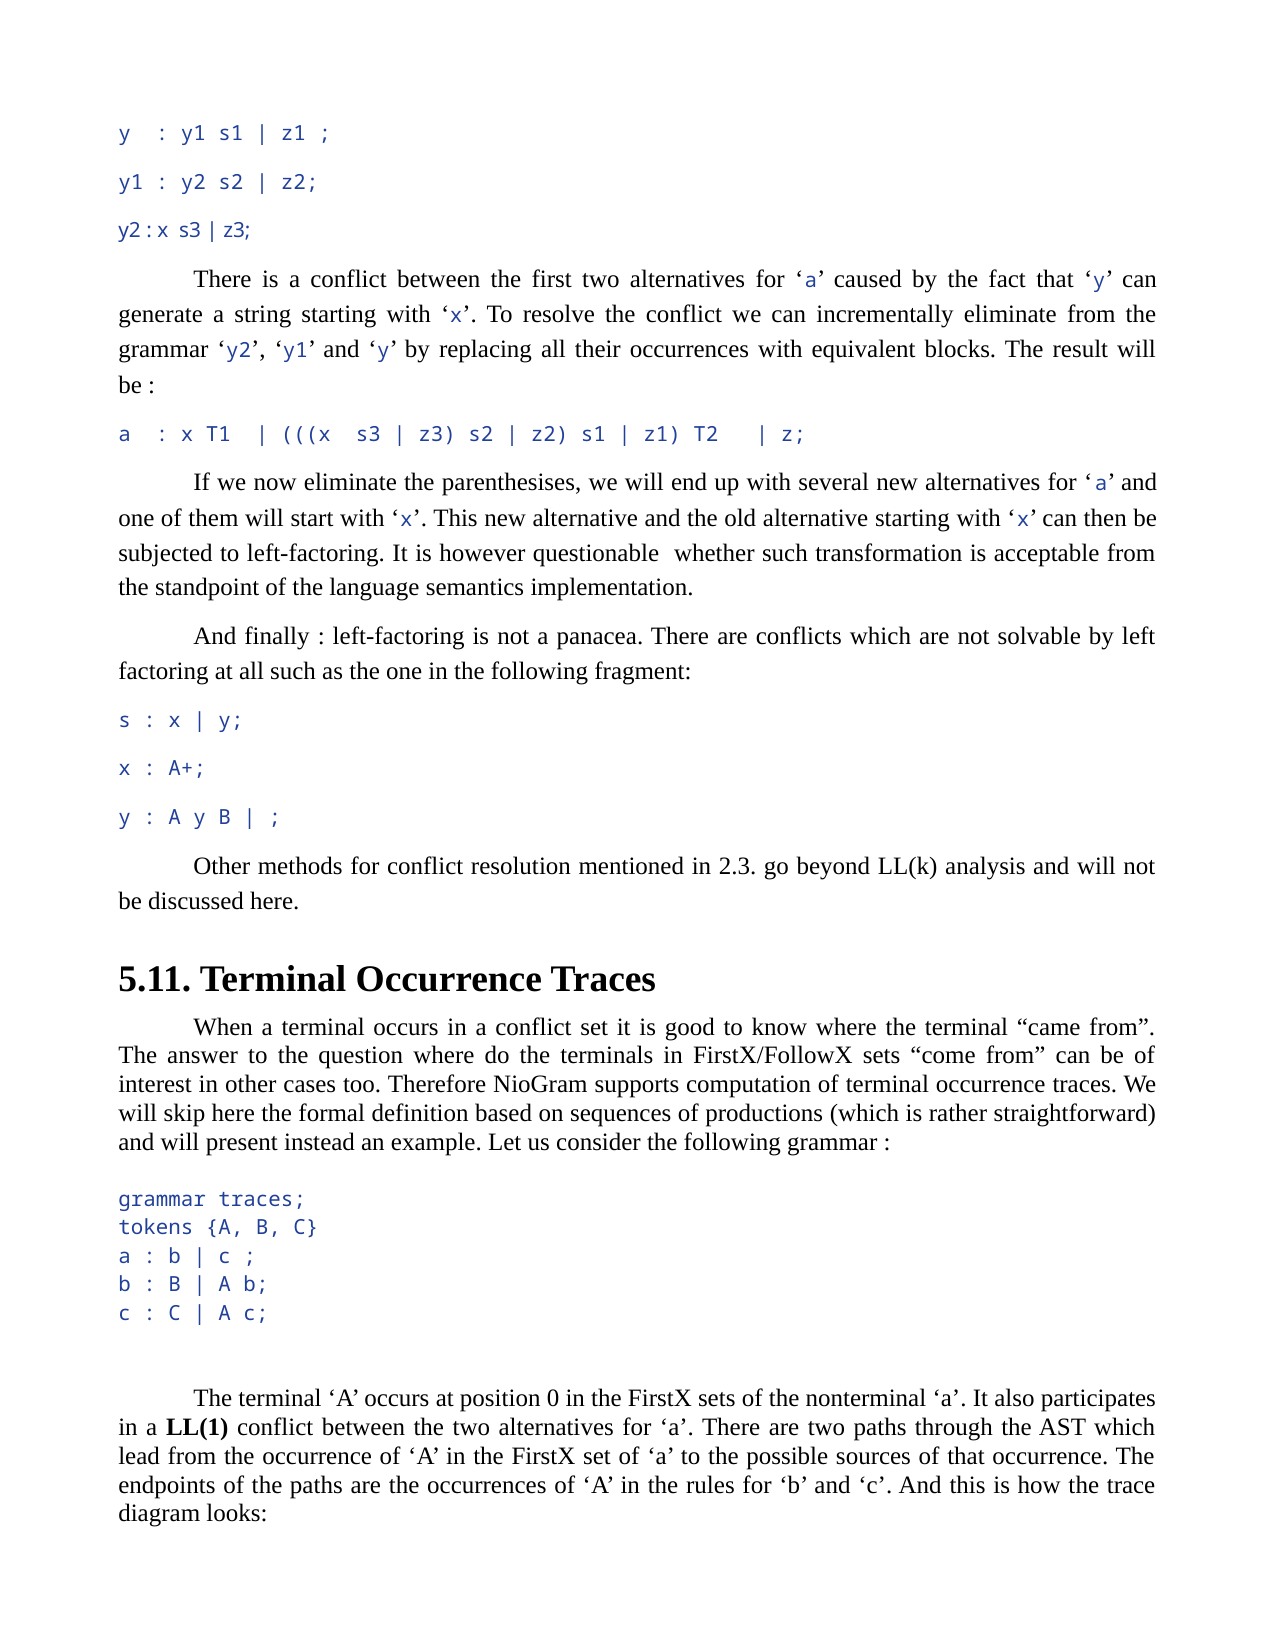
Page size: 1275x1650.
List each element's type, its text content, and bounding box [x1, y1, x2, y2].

text y : y1 s1 | z1 ; [118, 118, 1157, 147]
text When a terminal occurs in a conflict set it is good to know where the terminal “came from”. The answer to the question where do the terminals in FirstX/FollowX sets “come from” can be of interest in other cases too. Therefore NioGram supports computation of terminal occurrence traces. We will skip here the formal definition based on sequences of productions (which is rather straightforward) and will present instead an example. Let us consider the following grammar : [118, 1012, 1157, 1155]
text y2 : x s3 | z3; [118, 215, 1157, 244]
text x : A+; [118, 753, 1157, 782]
subtitle 5.11. Terminal Occurrence Traces [118, 956, 1157, 999]
text a : x T1 | (((x s3 | z3) s2 | z2) s1 | z1) T2 | z; [118, 419, 1157, 447]
text There is a conflict between the first two alternatives for ‘a’ caused by the fact that ‘y’ can generate a string starting with ‘x’. To resolve the conflict we can incrementally eliminate from the grammar ‘y2’, ‘y1’ and ‘y’ by replacing all their occurrences with equivalent blocks. The result will be : [118, 264, 1157, 398]
text tokens {A, B, C} [118, 1212, 1157, 1241]
text Other methods for conflict resolution mentioned in 2.3. go beyond LL(k) analysis and will not be discussed here. [118, 851, 1157, 915]
text c : C | A c; [118, 1298, 1157, 1326]
text s : x | y; [118, 705, 1157, 733]
text a : b | c ; [118, 1241, 1157, 1269]
text y1 : y2 s2 | z2; [118, 167, 1157, 195]
text grammar traces; [118, 1184, 1157, 1212]
text If we now eliminate the parenthesises, we will end up with several new alternatives for ‘a’ and one of them will start with ‘x’. This new alternative and the old alternative starting with ‘x’ can then be subjected to left-factoring. It is however questionable whether such transformation is acceptable from the standpoint of the language semantics implementation. [118, 467, 1157, 601]
text And finally : left-factoring is not a panacea. There are conflicts which are not solvable by left factoring at all such as the one in the following fragment: [118, 621, 1157, 684]
text b : B | A b; [118, 1269, 1157, 1298]
text y : A y B | ; [118, 802, 1157, 831]
text The terminal ‘A’ occurs at position 0 in the FirstX sets of the nonterminal ‘a’. It also participates in a LL(1) conflict between the two alternatives for ‘a’. There are two paths through the AST which lead from the occurrence of ‘A’ in the FirstX set of ‘a’ to the possible sources of that occurrence. The endpoints of the paths are the occurrences of ‘A’ in the rules for ‘b’ and ‘c’. And this is how the trace diagram looks: [118, 1383, 1157, 1527]
